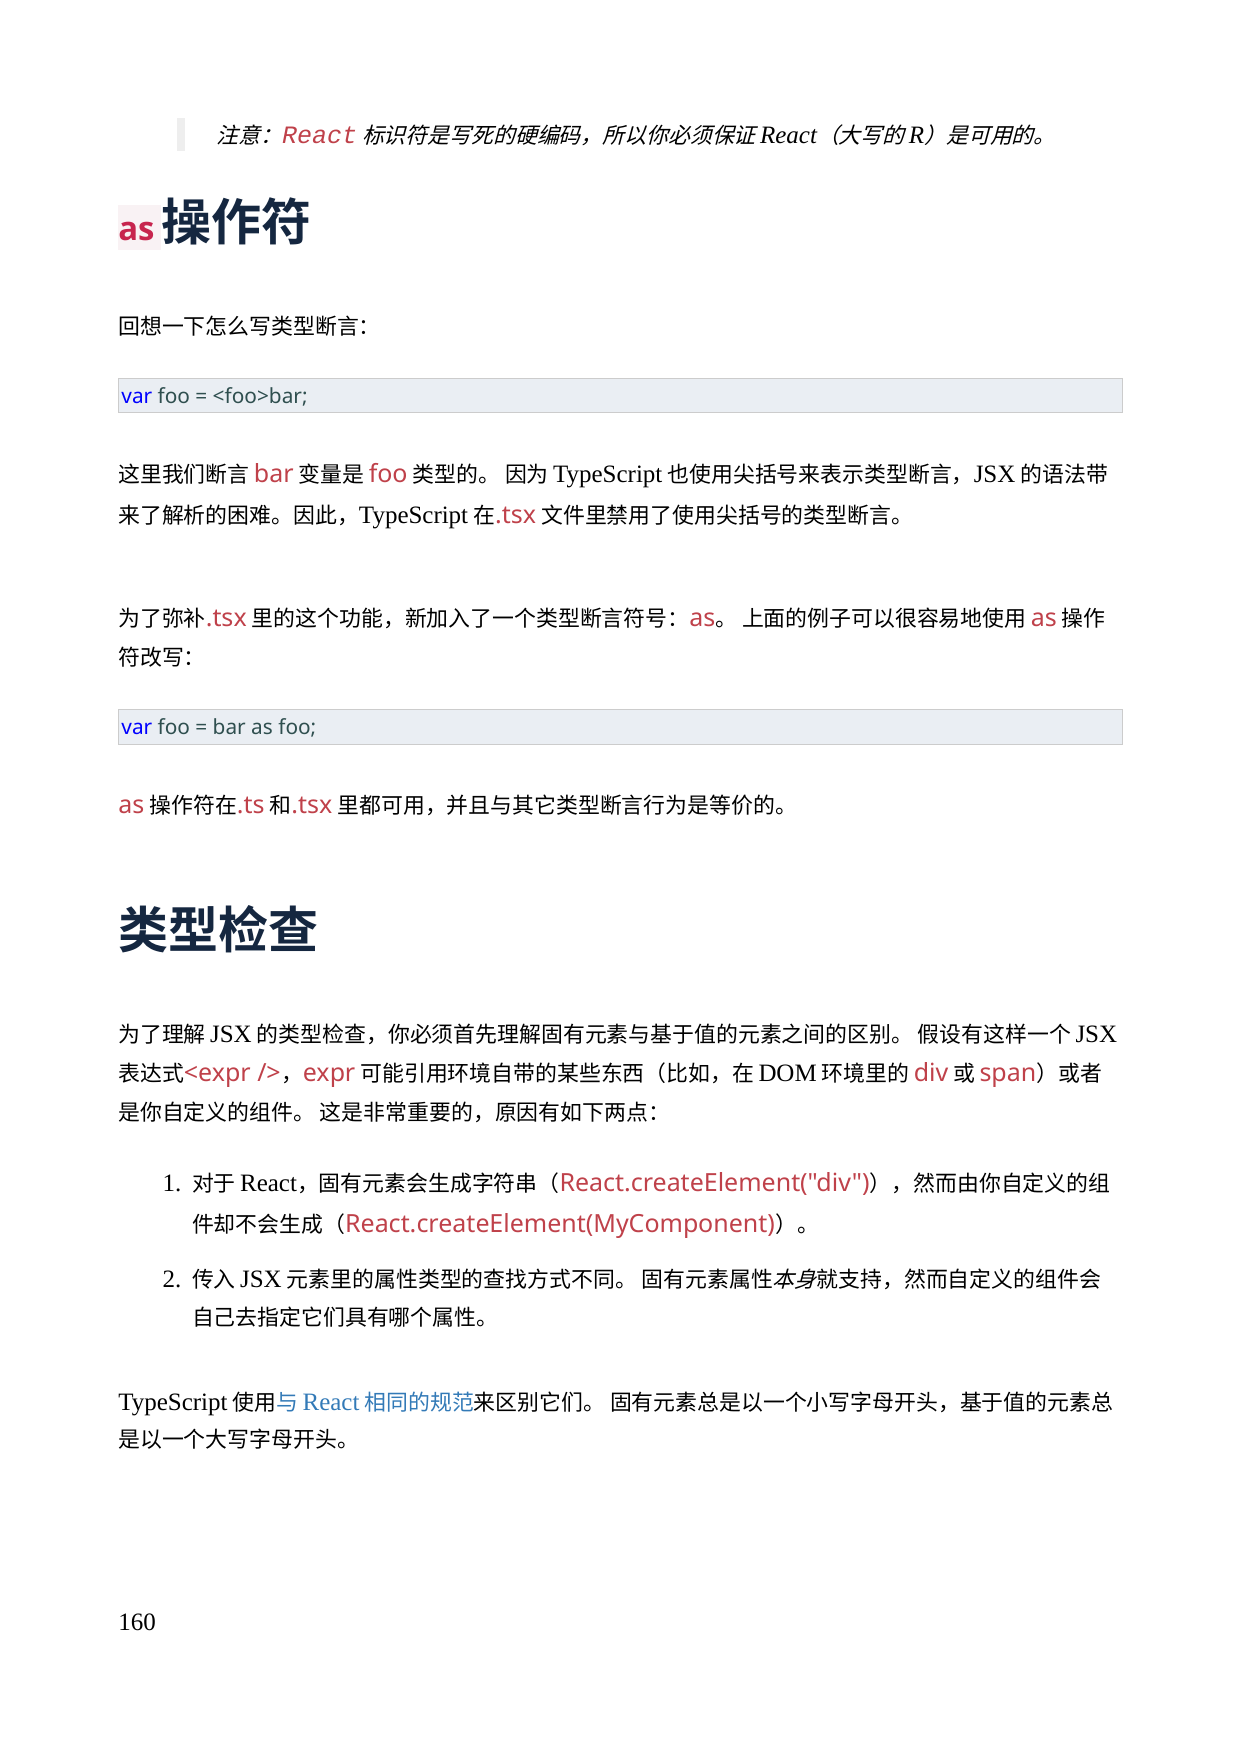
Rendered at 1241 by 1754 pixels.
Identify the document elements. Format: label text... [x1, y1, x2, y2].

subtitle 类型检查 [118, 890, 1122, 962]
list 传入JSX元素里的属性类型的查找方式不同。 固有元素属性本身就支持，然而自定义的组件会自己去指定它们具有哪个属性。 [162, 1262, 1122, 1331]
text 注意：React标识符是写死的硬编码，所以你必须保证React（大写的R）是可用的。 [185, 118, 1063, 151]
text 回想一下怎么写类型断言： [118, 309, 1122, 340]
text var foo = bar as foo; [119, 710, 1122, 744]
text 这里我们断言bar变量是foo类型的。 因为TypeScript也使用尖括号来表示类型断言，JSX的语法带来了解析的困难。因此，TypeScript在.tsx文件里禁用了使用尖括号的类型断言。 [118, 456, 1122, 530]
list 对于React，固有元素会生成字符串（React.createElement("div")），然而由你自定义的组件却不会生成（React.createElement(MyComponent)）。 [162, 1164, 1122, 1239]
text as操作符在.ts和.tsx里都可用，并且与其它类型断言行为是等价的。 [118, 787, 1122, 821]
text 为了弥补.tsx里的这个功能，新加入了一个类型断言符号：as。 上面的例子可以很容易地使用as操作符改写： [118, 600, 1122, 672]
text TypeScript使用与React相同的规范来区别它们。 固有元素总是以一个小写字母开头，基于值的元素总是以一个大写字母开头。 [118, 1384, 1122, 1454]
text 为了理解JSX的类型检查，你必须首先理解固有元素与基于值的元素之间的区别。 假设有这样一个JSX表达式<expr />，expr可能引用环境自带的某些东西（比如，在DOM环境里的div或span）或者是你自定义的组件。 这是非常重要的，原因有如下两点： [118, 1017, 1122, 1127]
text var foo = <foo>bar; [119, 379, 1122, 412]
subtitle as操作符 [118, 182, 1122, 255]
